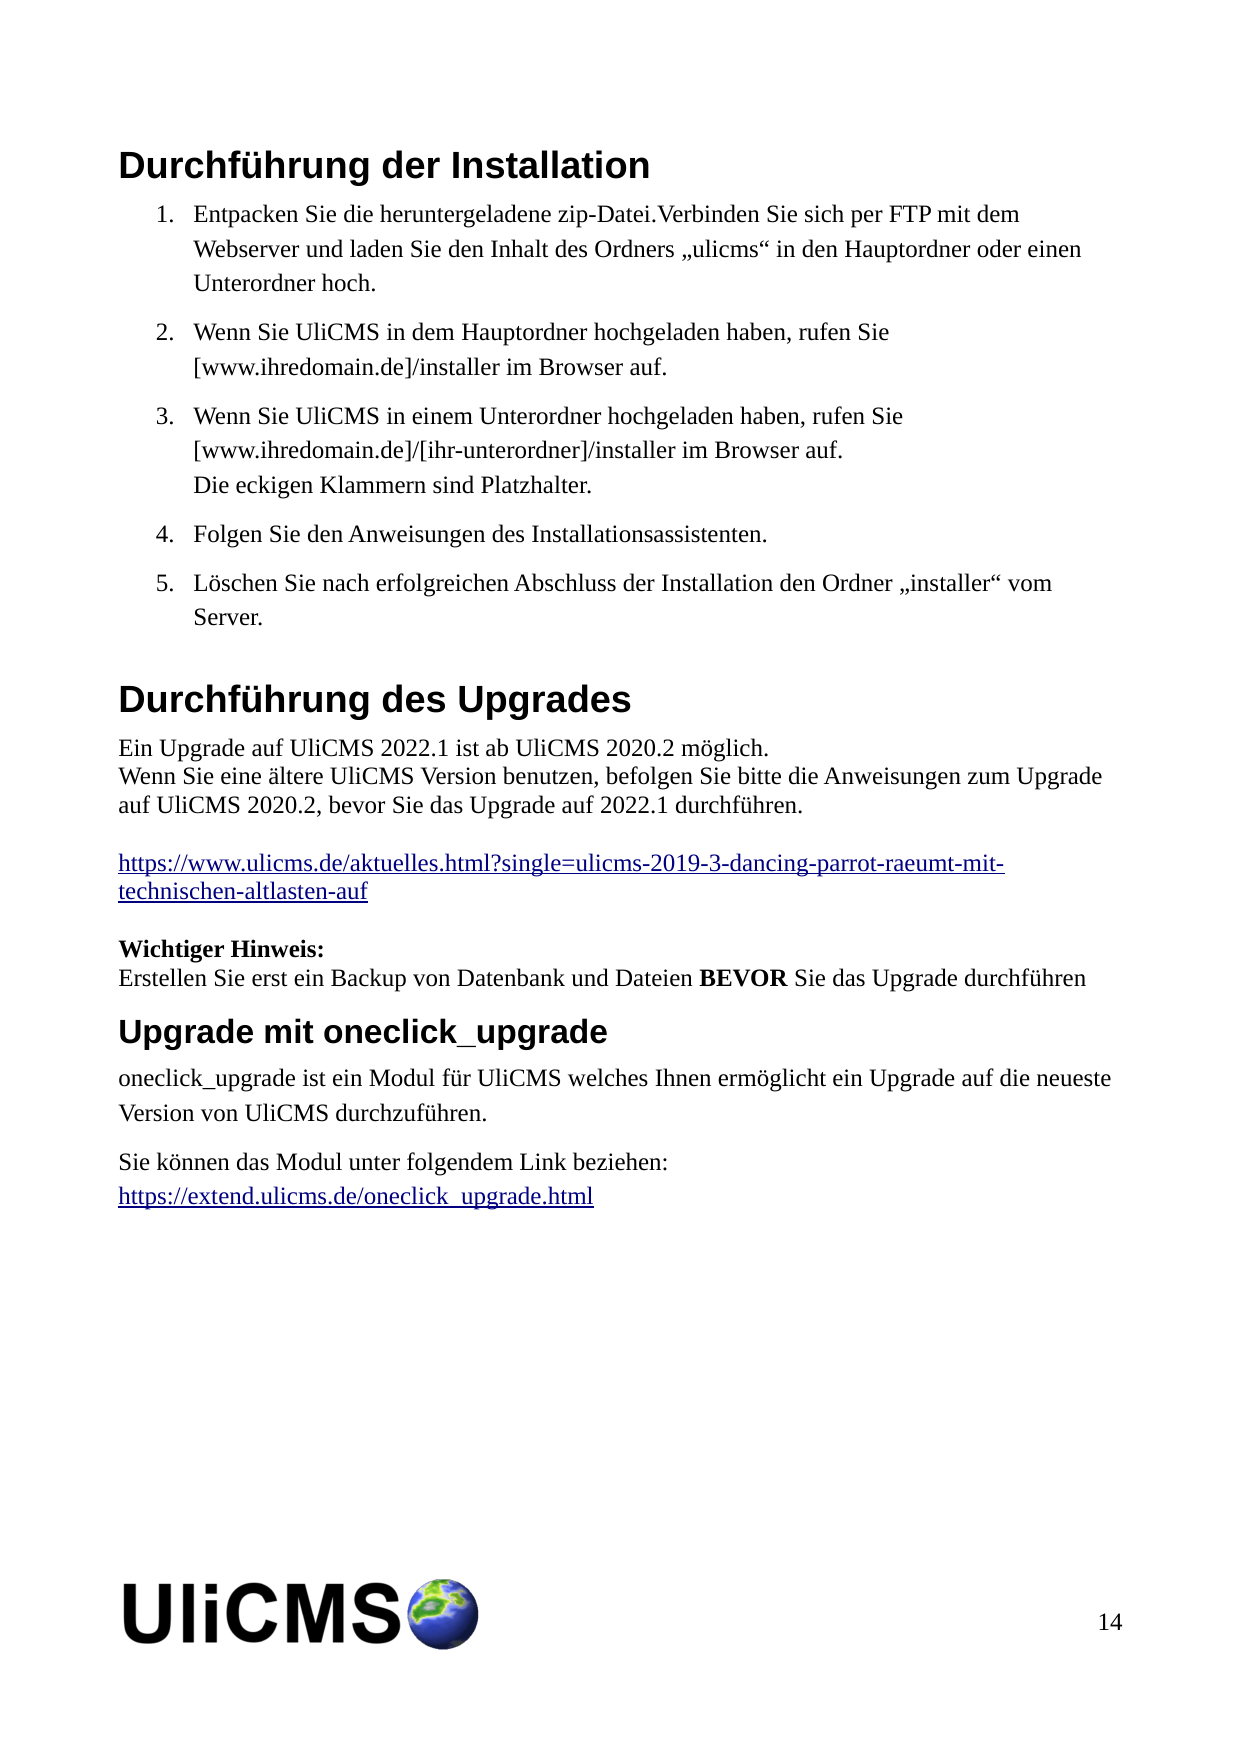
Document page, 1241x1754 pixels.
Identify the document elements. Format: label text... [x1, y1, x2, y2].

subtitle Durchführung des Upgrades [118, 676, 1122, 720]
list Wenn Sie UliCMS in einem Unterordner hochgeladen haben, rufen Sie [www.ihredomain.de]/[ihr-unterordner]/installer im Browser auf. Die eckigen Klammern sind Platzhalter. [156, 401, 1122, 498]
list Entpacken Sie die heruntergeladene zip-Datei.Verbinden Sie sich per FTP mit dem Webserver und laden Sie den Inhalt des Ordners „ulicms“ in den Hauptordner oder einen Unterordner hoch. [156, 199, 1122, 297]
picture [118, 1578, 479, 1652]
text Erstellen Sie erst ein Backup von Datenbank und Dateien BEVOR Sie das Upgrade durchführen [118, 963, 1122, 991]
list Folgen Sie den Anweisungen des Installationsassistenten. [156, 519, 1122, 548]
list Löschen Sie nach erfolgreichen Abschluss der Installation den Ordner „installer“ vom Server. [156, 568, 1122, 631]
subtitle Durchführung der Installation [118, 143, 1122, 187]
text Wichtiger Hinweis: [118, 934, 1122, 963]
text oneclick_upgrade ist ein Modul für UliCMS welches Ihnen ermöglicht ein Upgrade auf die neueste Version von UliCMS durchzuführen. [118, 1063, 1122, 1127]
list Wenn Sie UliCMS in dem Hauptordner hochgeladen haben, rufen Sie [www.ihredomain.de]/installer im Browser auf. [156, 317, 1122, 381]
text Sie können das Modul unter folgendem Link beziehen: https://extend.ulicms.de/oneclick_upgrade.html [118, 1147, 1122, 1210]
text https://www.ulicms.de/aktuelles.html?single=ulicms-2019-3-dancing-parrot-raeumt-mit-technischen-altlasten-auf [118, 848, 1122, 905]
text Ein Upgrade auf UliCMS 2022.1 ist ab UliCMS 2020.2 möglich. Wenn Sie eine ältere UliCMS Version benutzen, befolgen Sie bitte die Anweisungen zum Upgrade auf UliCMS 2020.2, bevor Sie das Upgrade auf 2022.1 durchführen. [118, 733, 1122, 819]
subtitle Upgrade mit oneclick_upgrade [118, 1012, 1122, 1051]
